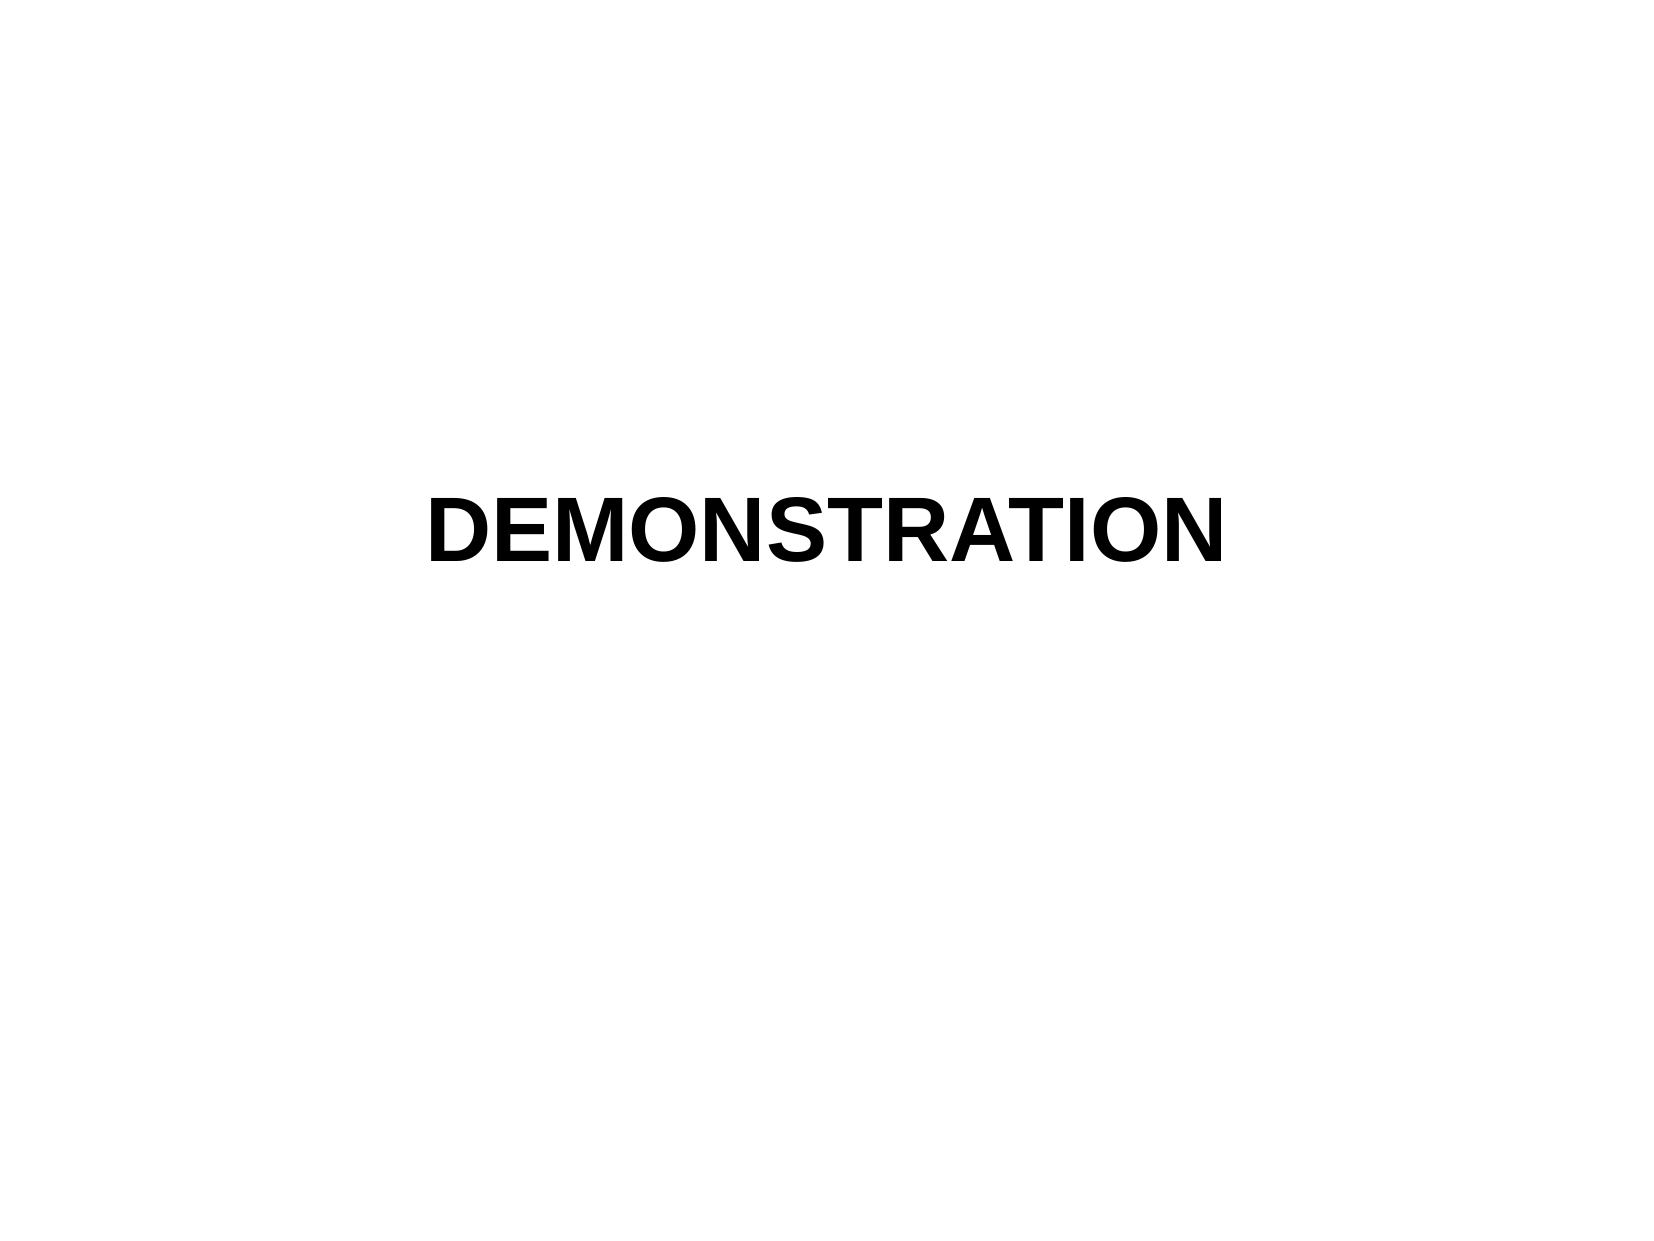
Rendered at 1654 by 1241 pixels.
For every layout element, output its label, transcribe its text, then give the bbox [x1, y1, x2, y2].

subtitle DEMONSTRATION [82, 49, 1571, 1010]
